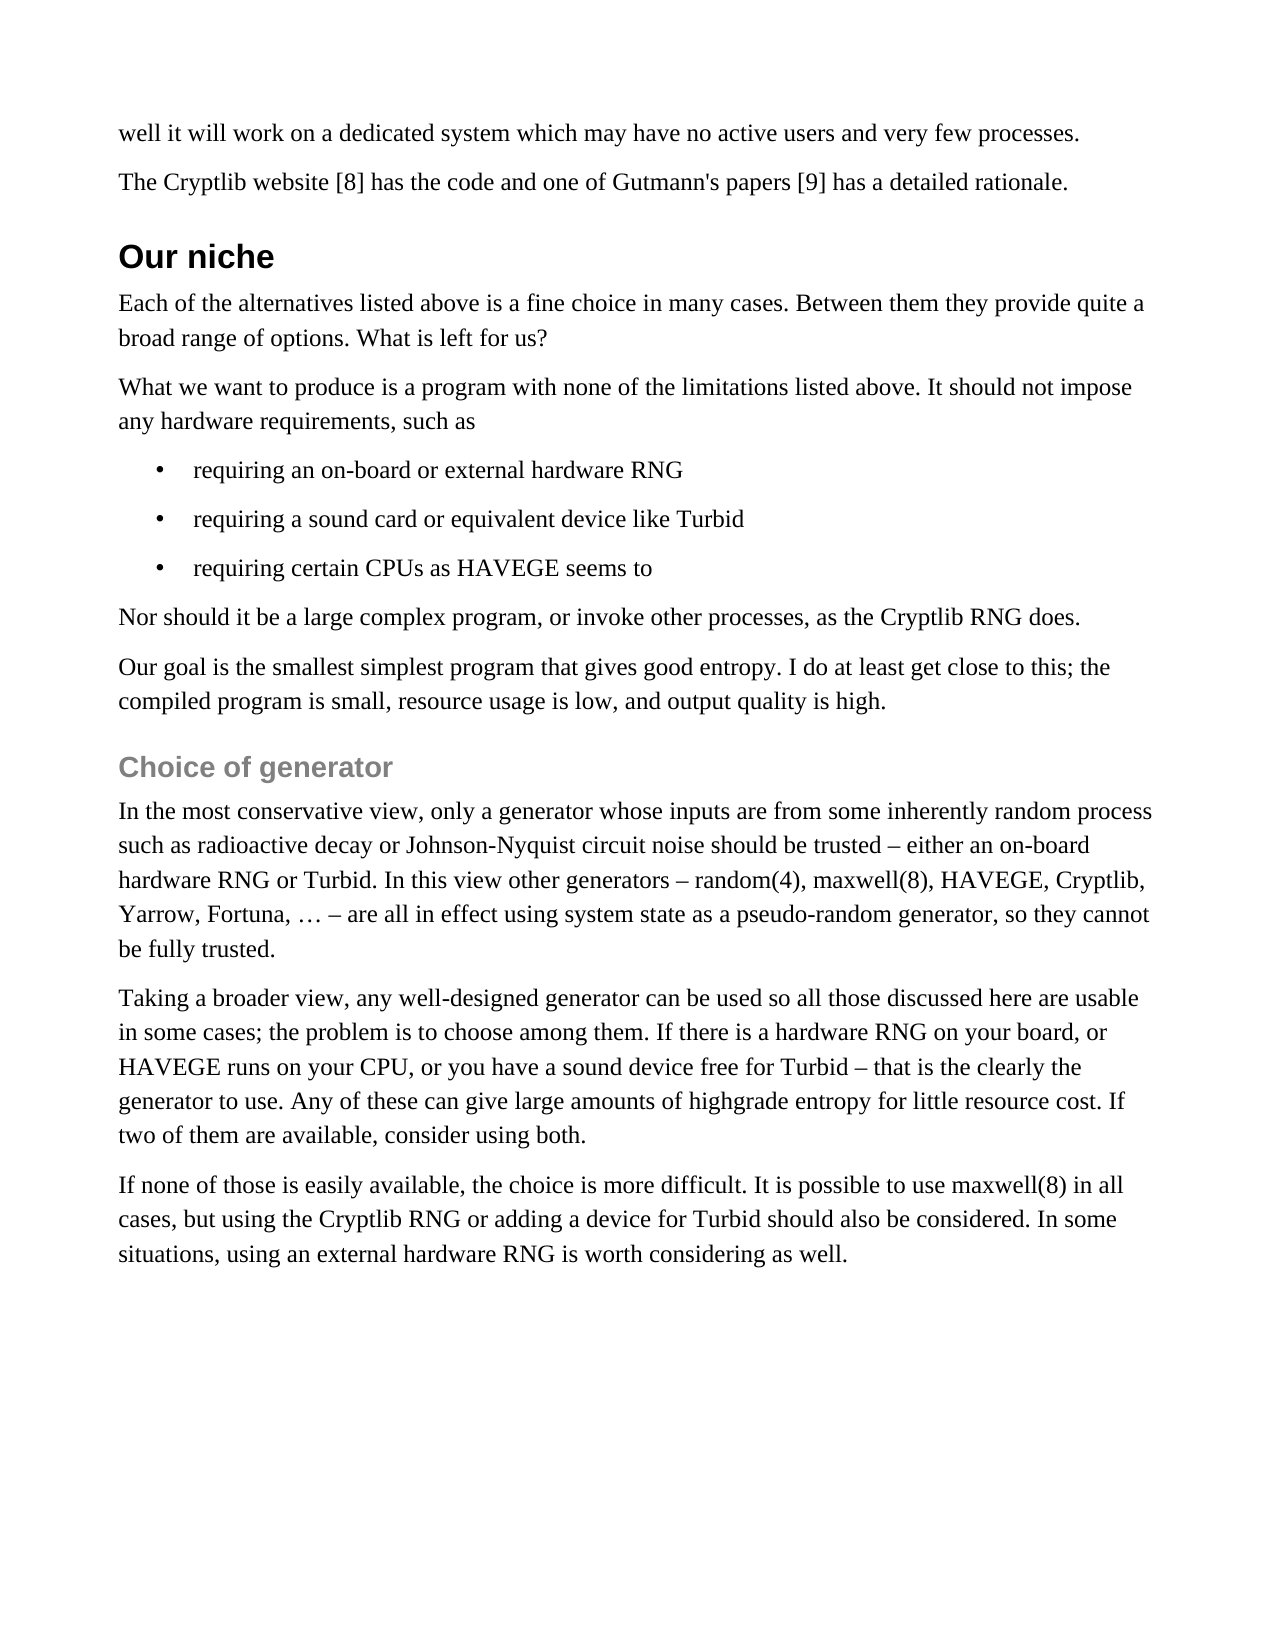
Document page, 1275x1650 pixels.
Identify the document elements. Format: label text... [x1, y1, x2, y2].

text Nor should it be a large complex program, or invoke other processes, as the Cryptlib RNG does. [118, 602, 1157, 631]
text If none of those is easily available, the choice is more difficult. It is possible to use maxwell(8) in all cases, but using the Cryptlib RNG or adding a device for Turbid should also be considered. In some situations, using an external hardware RNG is worth considering as well. [118, 1170, 1157, 1267]
text What we want to produce is a program with none of the limitations listed above. It should not impose any hardware requirements, such as [118, 372, 1157, 435]
list requiring certain CPUs as HAVEGE seems to [156, 553, 1157, 582]
text Taking a broader view, any well-designed generator can be used so all those discussed here are usable in some cases; the problem is to choose among them. If there is a hardware RNG on your board, or HAVEGE runs on your CPU, or you have a sound device free for Turbid – that is the clearly the generator to use. Any of these can give large amounts of highgrade entropy for little resource cost. If two of them are available, consider using both. [118, 983, 1157, 1149]
text Each of the alternatives listed above is a fine choice in many cases. Between them they provide quite a broad range of options. What is left for us? [118, 288, 1157, 351]
text well it will work on a dedicated system which may have no active users and very few processes. [118, 118, 1157, 147]
subtitle Our niche [118, 237, 1157, 276]
subtitle Choice of generator [118, 750, 1157, 783]
text The Cryptlib website [8] has the code and one of Gutmann's papers [9] has a detailed rationale. [118, 167, 1157, 196]
list requiring a sound card or equivalent device like Turbid [156, 504, 1157, 533]
list requiring an on-board or external hardware RNG [156, 455, 1157, 484]
text Our goal is the smallest simplest program that gives good entropy. I do at least get close to this; the compiled program is small, resource usage is low, and output quality is high. [118, 652, 1157, 715]
text In the most conservative view, only a generator whose inputs are from some inherently random process such as radioactive decay or Johnson-Nyquist circuit noise should be trusted – either an on-board hardware RNG or Turbid. In this view other generators – random(4), maxwell(8), HAVEGE, Cryptlib, Yarrow, Fortuna, … – are all in effect using system state as a pseudo-random generator, so they cannot be fully trusted. [118, 796, 1157, 962]
